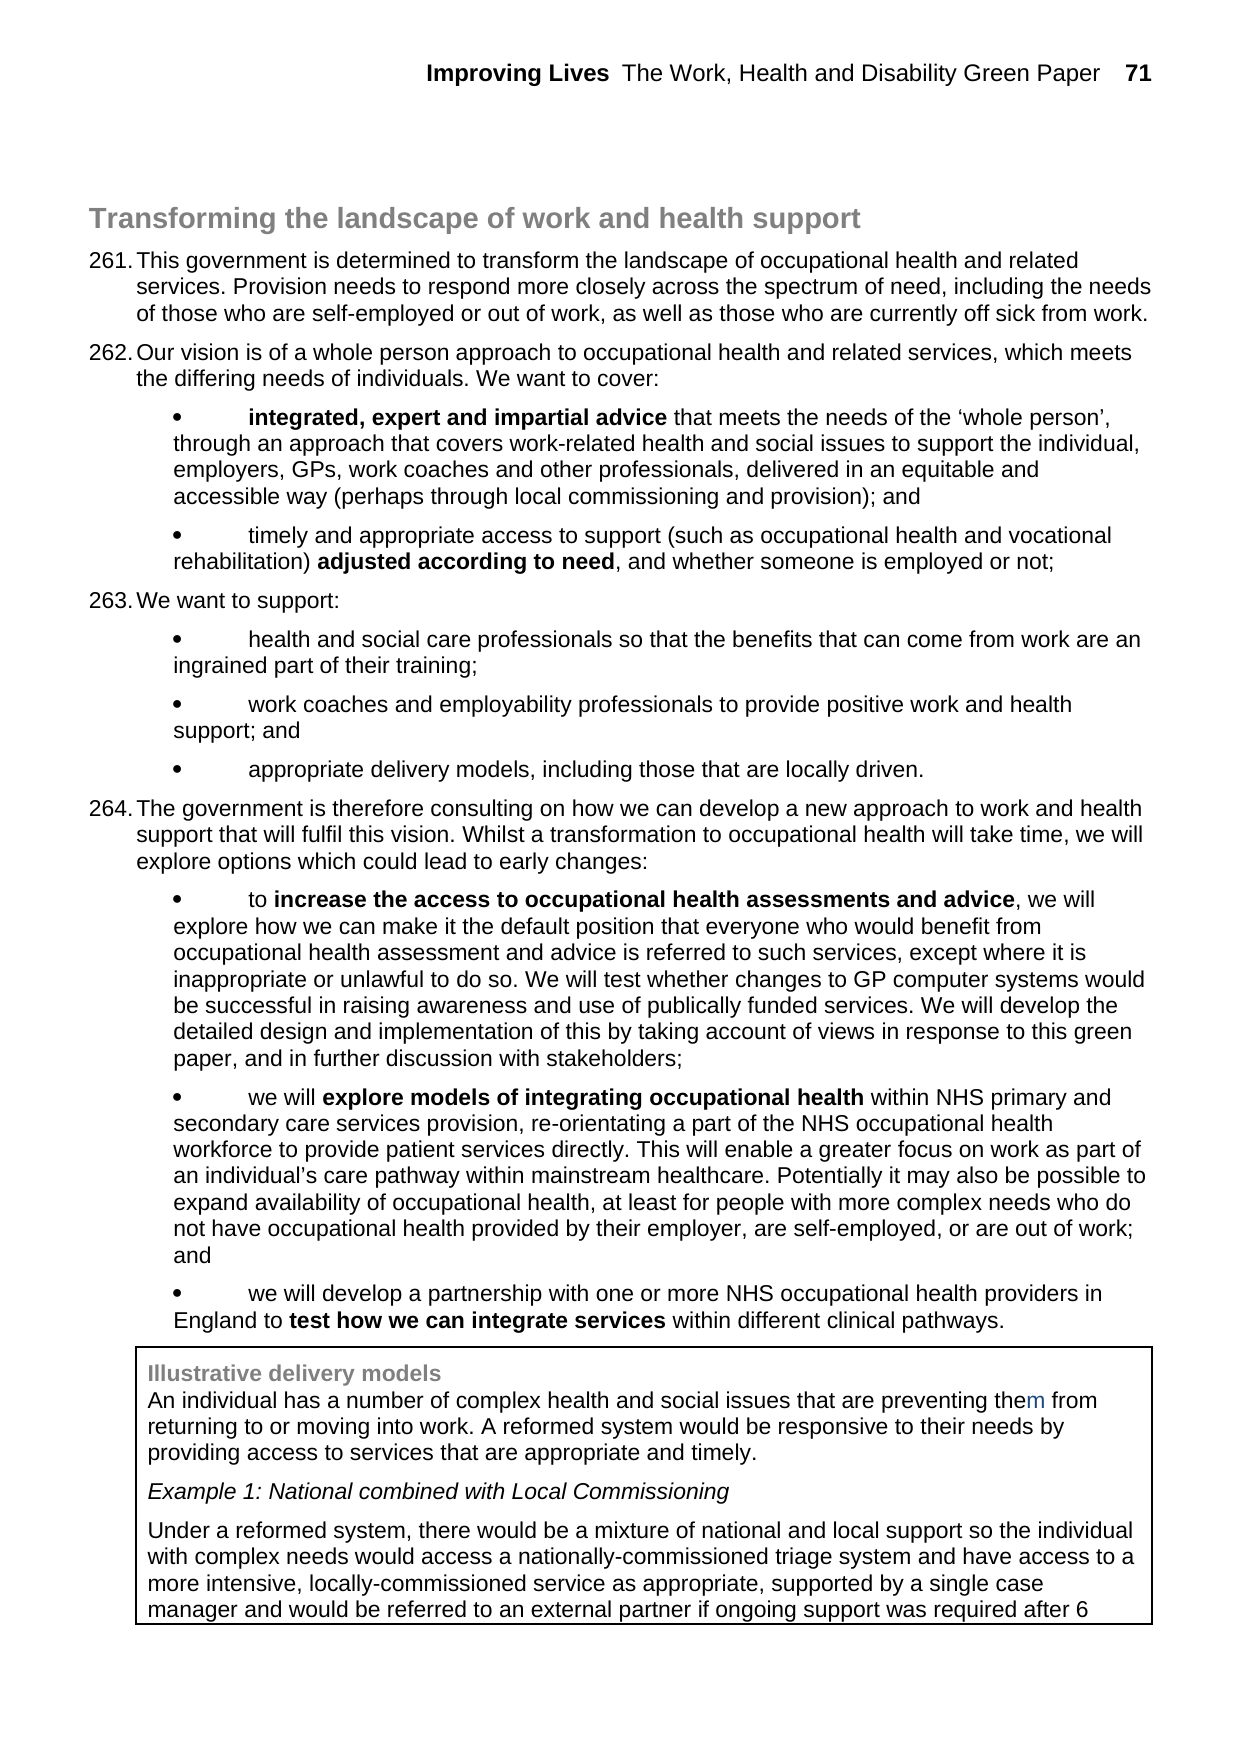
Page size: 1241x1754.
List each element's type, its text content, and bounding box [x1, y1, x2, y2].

list to increase the access to occupational health assessments and advice, we will explore how we can make it the default position that everyone who would benefit from occupational health assessment and advice is referred to such services, except where it is inappropriate or unlawful to do so. We will test whether changes to GP computer systems would be successful in raising awareness and use of publically funded services. We will develop the detailed design and implementation of this by taking account of views in response to this green paper, and in further discussion with stakeholders; [173, 886, 1152, 1071]
list integrated, expert and impartial advice that meets the needs of the ‘whole person’, through an approach that covers work-related health and social issues to support the individual, employers, GPs, work coaches and other professionals, delivered in an equitable and accessible way (perhaps through local commissioning and provision); and [173, 404, 1152, 509]
list The government is therefore consulting on how we can develop a new approach to work and health support that will fulfil this vision. Whilst a transformation to occupational health will take time, we will explore options which could lead to early changes: [89, 795, 1152, 874]
list health and social care professionals so that the benefits that can come from work are an ingrained part of their training; [173, 626, 1152, 678]
list we will explore models of integrating occupational health within NHS primary and secondary care services provision, re-orientating a part of the NHS occupational health workforce to provide patient services directly. This will enable a greater focus on work as part of an individual’s care pathway within mainstream healthcare. Potentially it may also be possible to expand availability of occupational health, at least for people with more complex needs who do not have occupational health provided by their employer, are self-employed, or are out of work; and [173, 1083, 1152, 1268]
subtitle Transforming the landscape of work and health support [89, 201, 1152, 234]
table_header Illustrative delivery models An individual has a number of complex health and social issues that are preventing them from returning to or moving into work. A reformed system would be responsive to their needs by providing access to services that are appropriate and timely. Example 1: National combined with Local Commissioning Under a reformed system, there would be a mixture of national and local support so the individual with complex needs would access a nationally-commissioned triage system and have access to a more intensive, locally-commissioned service as appropriate, supported by a single case manager and would be referred to an external partner if ongoing support was required after 6 [137, 1348, 1151, 1622]
list appropriate delivery models, including those that are locally driven. [173, 756, 1152, 782]
list work coaches and employability professionals to provide positive work and health support; and [173, 691, 1152, 743]
list This government is determined to transform the landscape of occupational health and related services. Provision needs to respond more closely across the spectrum of need, including the needs of those who are self-employed or out of work, as well as those who are currently off sick from work. [89, 247, 1152, 326]
list we will develop a partnership with one or more NHS occupational health providers in England to test how we can integrate services within different clinical pathways. [173, 1280, 1152, 1333]
list timely and appropriate access to support (such as occupational health and vocational rehabilitation) adjusted according to need, and whether someone is employed or not; [173, 522, 1152, 574]
list We want to support: [89, 587, 1152, 613]
list Our vision is of a whole person approach to occupational health and related services, which meets the differing needs of individuals. We want to cover: [89, 338, 1152, 391]
